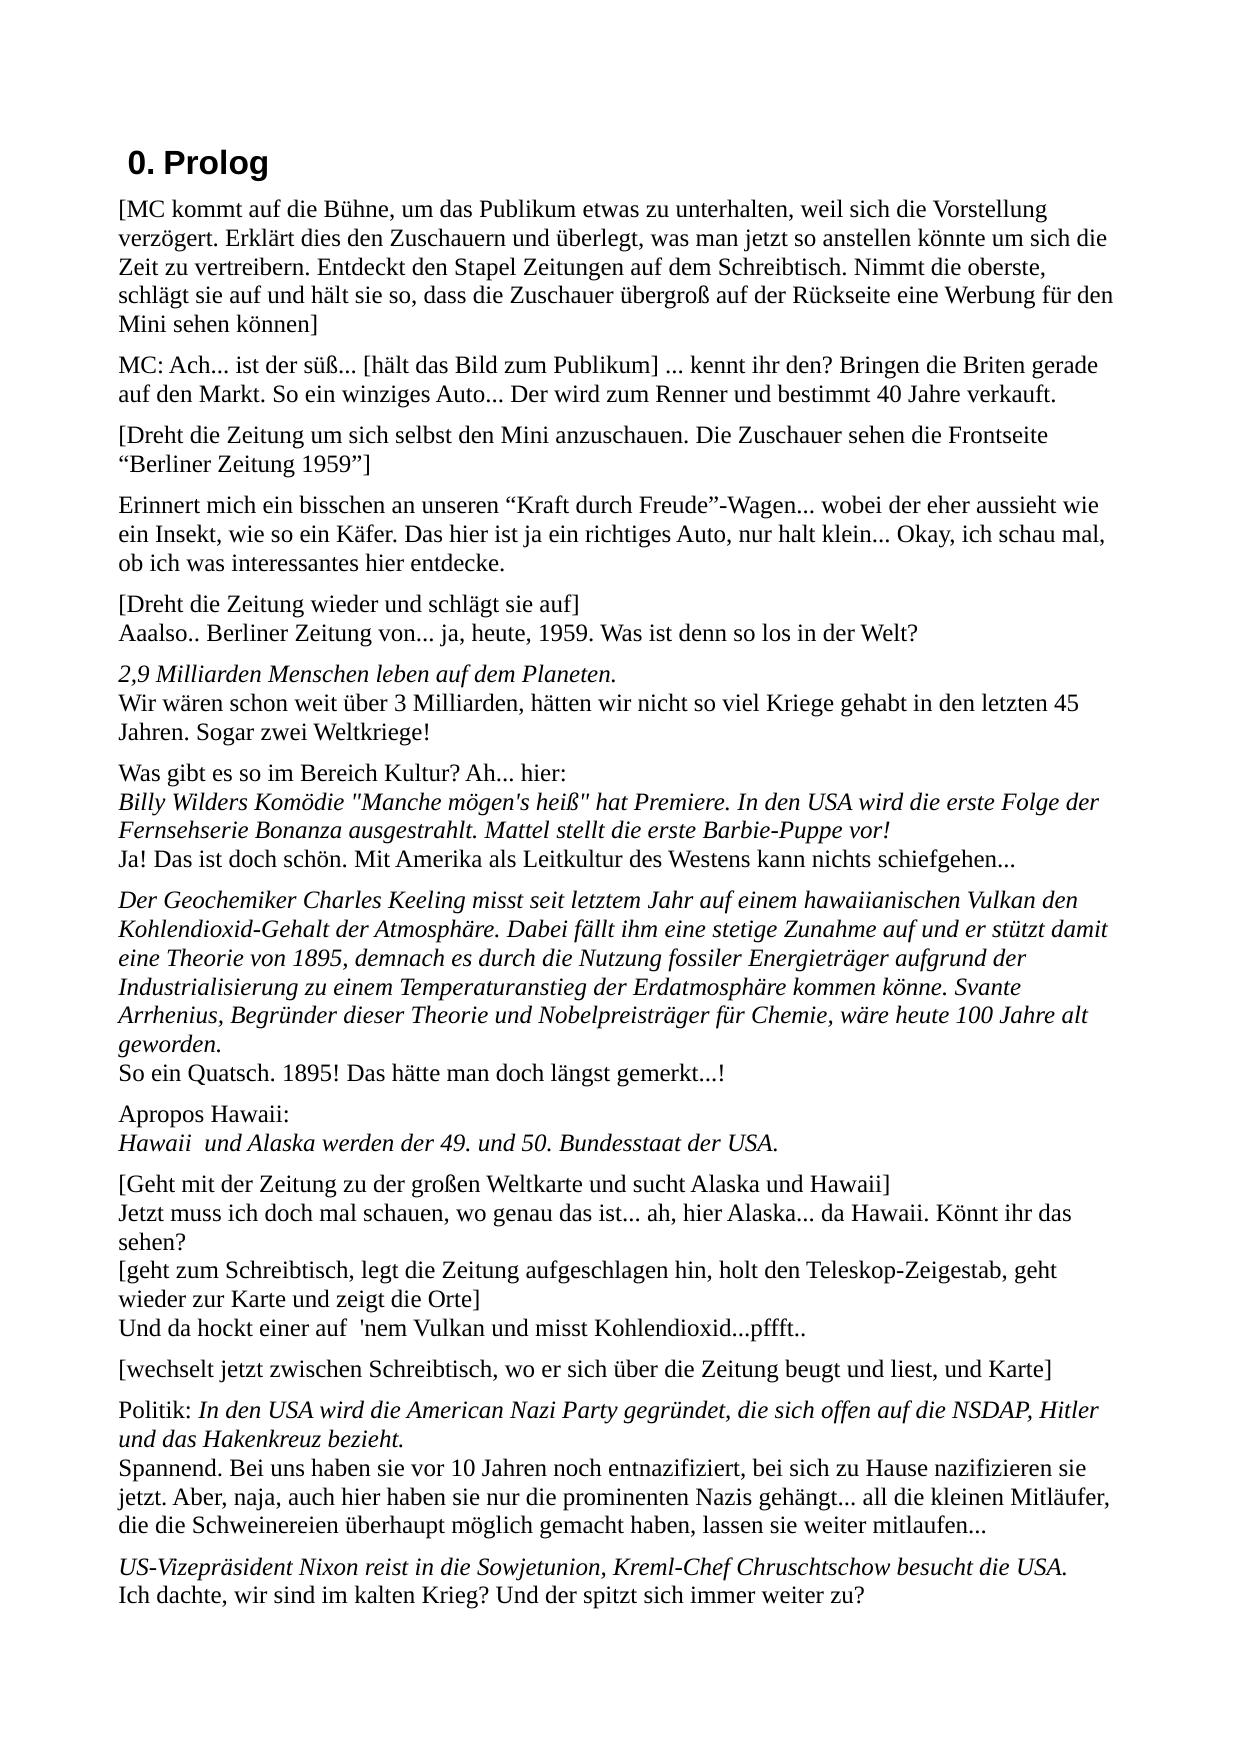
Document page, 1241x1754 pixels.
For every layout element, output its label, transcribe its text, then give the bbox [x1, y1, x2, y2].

text 2,9 Milliarden Menschen leben auf dem Planeten. Wir wären schon weit über 3 Milliarden, hätten wir nicht so viel Kriege gehabt in den letzten 45 Jahren. Sogar zwei Weltkriege! [118, 659, 1122, 746]
text Der Geochemiker Charles Keeling misst seit letztem Jahr auf einem hawaiianischen Vulkan den Kohlendioxid-Gehalt der Atmosphäre. Dabei fällt ihm eine stetige Zunahme auf und er stützt damit eine Theorie von 1895, demnach es durch die Nutzung fossiler Energieträger aufgrund der Industrialisierung zu einem Temperaturanstieg der Erdatmosphäre kommen könne. Svante Arrhenius, Begründer dieser Theorie und Nobelpreisträger für Chemie, wäre heute 100 Jahre alt geworden. So ein Quatsch. 1895! Das hätte man doch längst gemerkt...! [118, 886, 1122, 1087]
text Was gibt es so im Bereich Kultur? Ah... hier: Billy Wilders Komödie "Manche mögen's heiß" hat Premiere. In den USA wird die erste Folge der Fernsehserie Bonanza ausgestrahlt. Mattel stellt die erste Barbie-Puppe vor! Ja! Das ist doch schön. Mit Amerika als Leitkultur des Westens kann nichts schiefgehen... [118, 758, 1122, 873]
text Politik: In den USA wird die American Nazi Party gegründet, die sich offen auf die NSDAP, Hitler und das Hakenkreuz bezieht. Spannend. Bei uns haben sie vor 10 Jahren noch entnazifiziert, bei sich zu Hause nazifizieren sie jetzt. Aber, naja, auch hier haben sie nur die prominenten Nazis gehängt... all die kleinen Mitläufer, die die Schweinereien überhaupt möglich gemacht haben, lassen sie weiter mitlaufen... [118, 1396, 1122, 1539]
text [Dreht die Zeitung um sich selbst den Mini anzuschauen. Die Zuschauer sehen die Frontseite “Berliner Zeitung 1959”] [118, 421, 1122, 478]
text MC: Ach... ist der süß... [hält das Bild zum Publikum] ... kennt ihr den? Bringen die Briten gerade auf den Markt. So ein winziges Auto... Der wird zum Renner und bestimmt 40 Jahre verkauft. [118, 351, 1122, 408]
text [Geht mit der Zeitung zu der großen Weltkarte und sucht Alaska und Hawaii] Jetzt muss ich doch mal schauen, wo genau das ist... ah, hier Alaska... da Hawaii. Könnt ihr das sehen? [geht zum Schreibtisch, legt die Zeitung aufgeschlagen hin, holt den Teleskop-Zeigestab, geht wieder zur Karte und zeigt die Orte] Und da hockt einer auf 'nem Vulkan und misst Kohlendioxid...pffft.. [118, 1169, 1122, 1342]
text US-Vizepräsident Nixon reist in die Sowjetunion, Kreml-Chef Chruschtschow besucht die USA. Ich dachte, wir sind im kalten Krieg? Und der spitzt sich immer weiter zu? [118, 1552, 1122, 1609]
text Erinnert mich ein bisschen an unseren “Kraft durch Freude”-Wagen... wobei der eher aussieht wie ein Insekt, wie so ein Käfer. Das hier ist ja ein richtiges Auto, nur halt klein... Okay, ich schau mal, ob ich was interessantes hier entdecke. [118, 491, 1122, 577]
text [wechselt jetzt zwischen Schreibtisch, wo er sich über die Zeitung beugt und liest, und Karte] [118, 1354, 1122, 1383]
subtitle Prolog [118, 143, 1122, 182]
text [MC kommt auf die Bühne, um das Publikum etwas zu unterhalten, weil sich die Vorstellung verzögert. Erklärt dies den Zuschauern und überlegt, was man jetzt so anstellen könnte um sich die Zeit zu vertreibern. Entdeckt den Stapel Zeitungen auf dem Schreibtisch. Nimmt die oberste, schlägt sie auf und hält sie so, dass die Zuschauer übergroß auf der Rückseite eine Werbung für den Mini sehen können] [118, 194, 1122, 338]
text Apropos Hawaii: Hawaii und Alaska werden der 49. und 50. Bundesstaat der USA. [118, 1099, 1122, 1157]
text [Dreht die Zeitung wieder und schlägt sie auf] Aaalso.. Berliner Zeitung von... ja, heute, 1959. Was ist denn so los in der Welt? [118, 589, 1122, 647]
